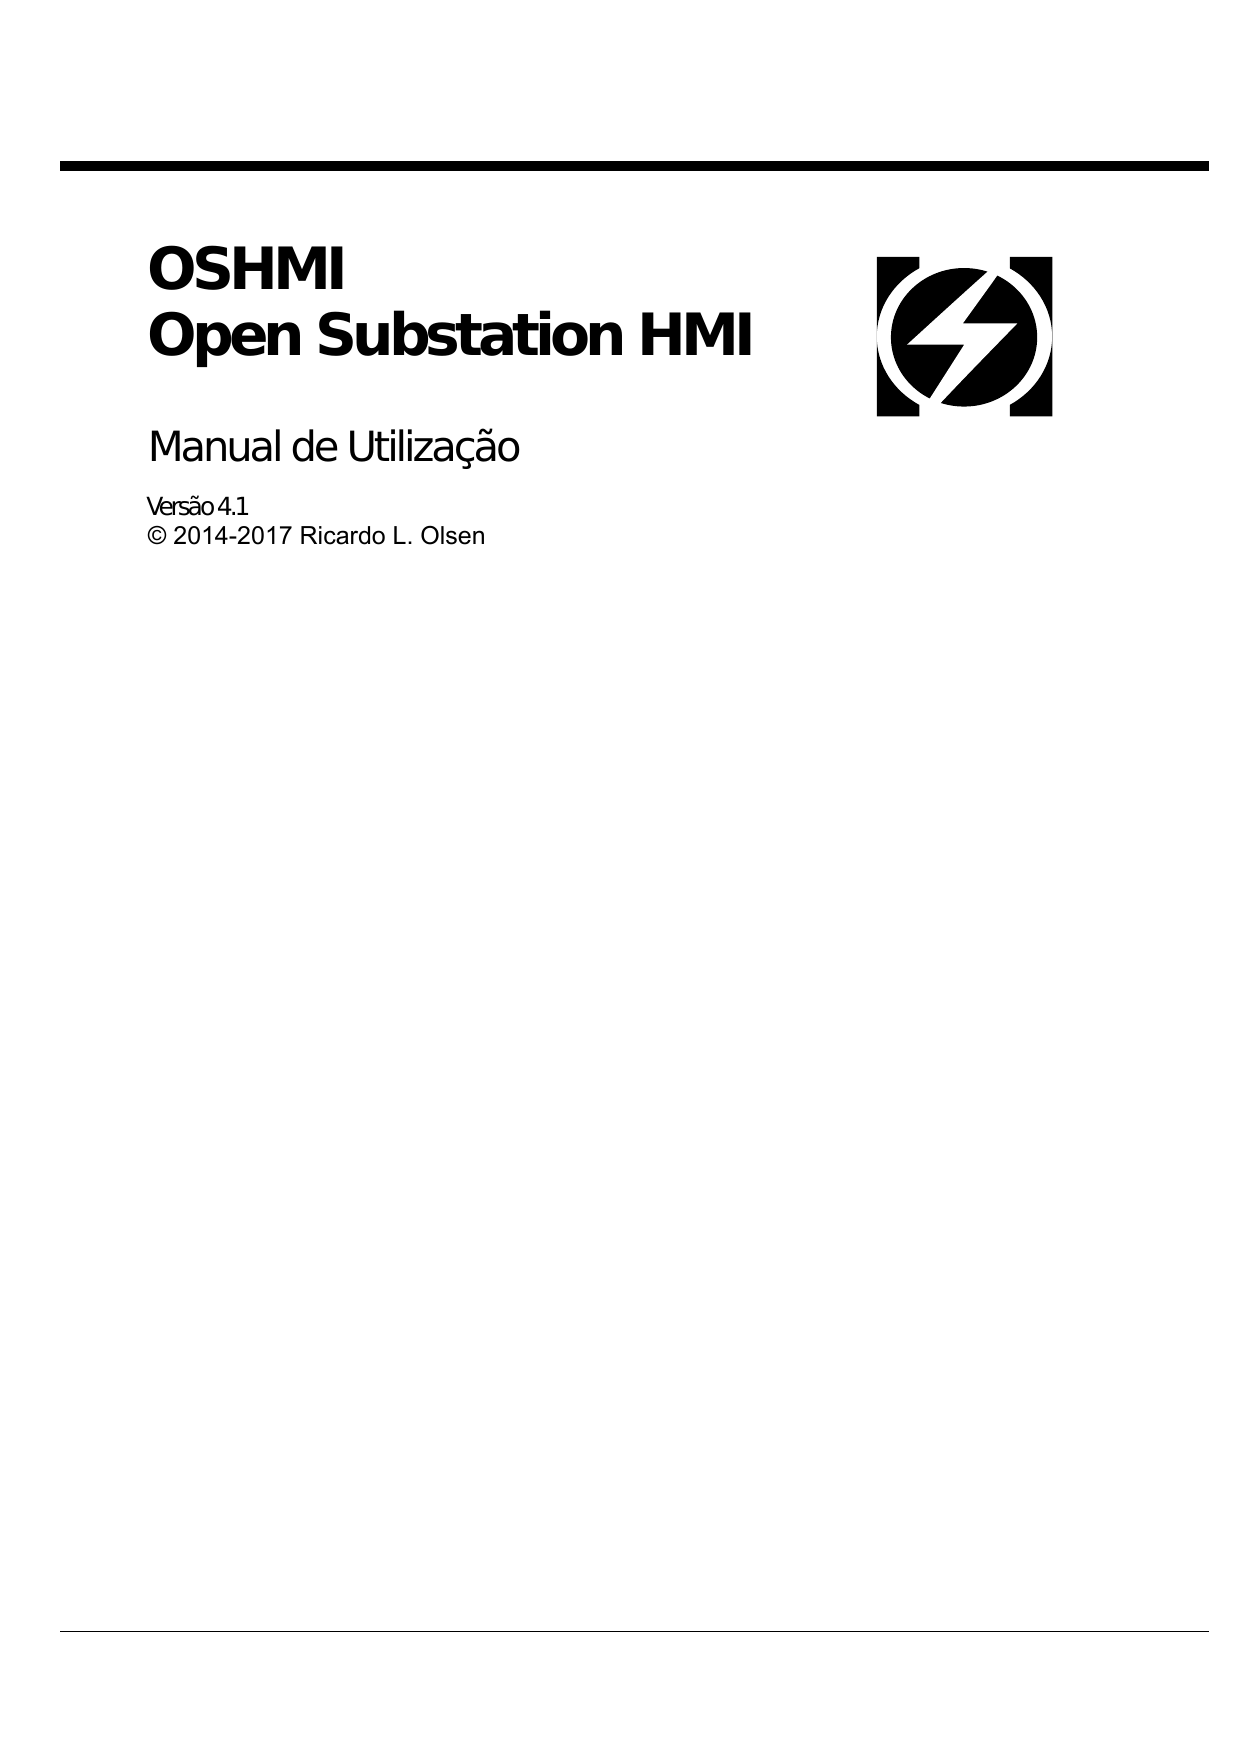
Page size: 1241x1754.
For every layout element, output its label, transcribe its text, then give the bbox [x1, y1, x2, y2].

list © 2014-2017 Ricardo L. Olsen [148, 521, 1122, 550]
text Manual de Utilização [148, 421, 1122, 471]
list Versão 4.1 [146, 471, 1122, 521]
text OSHMI Open Substation HMI [60, 171, 1209, 369]
